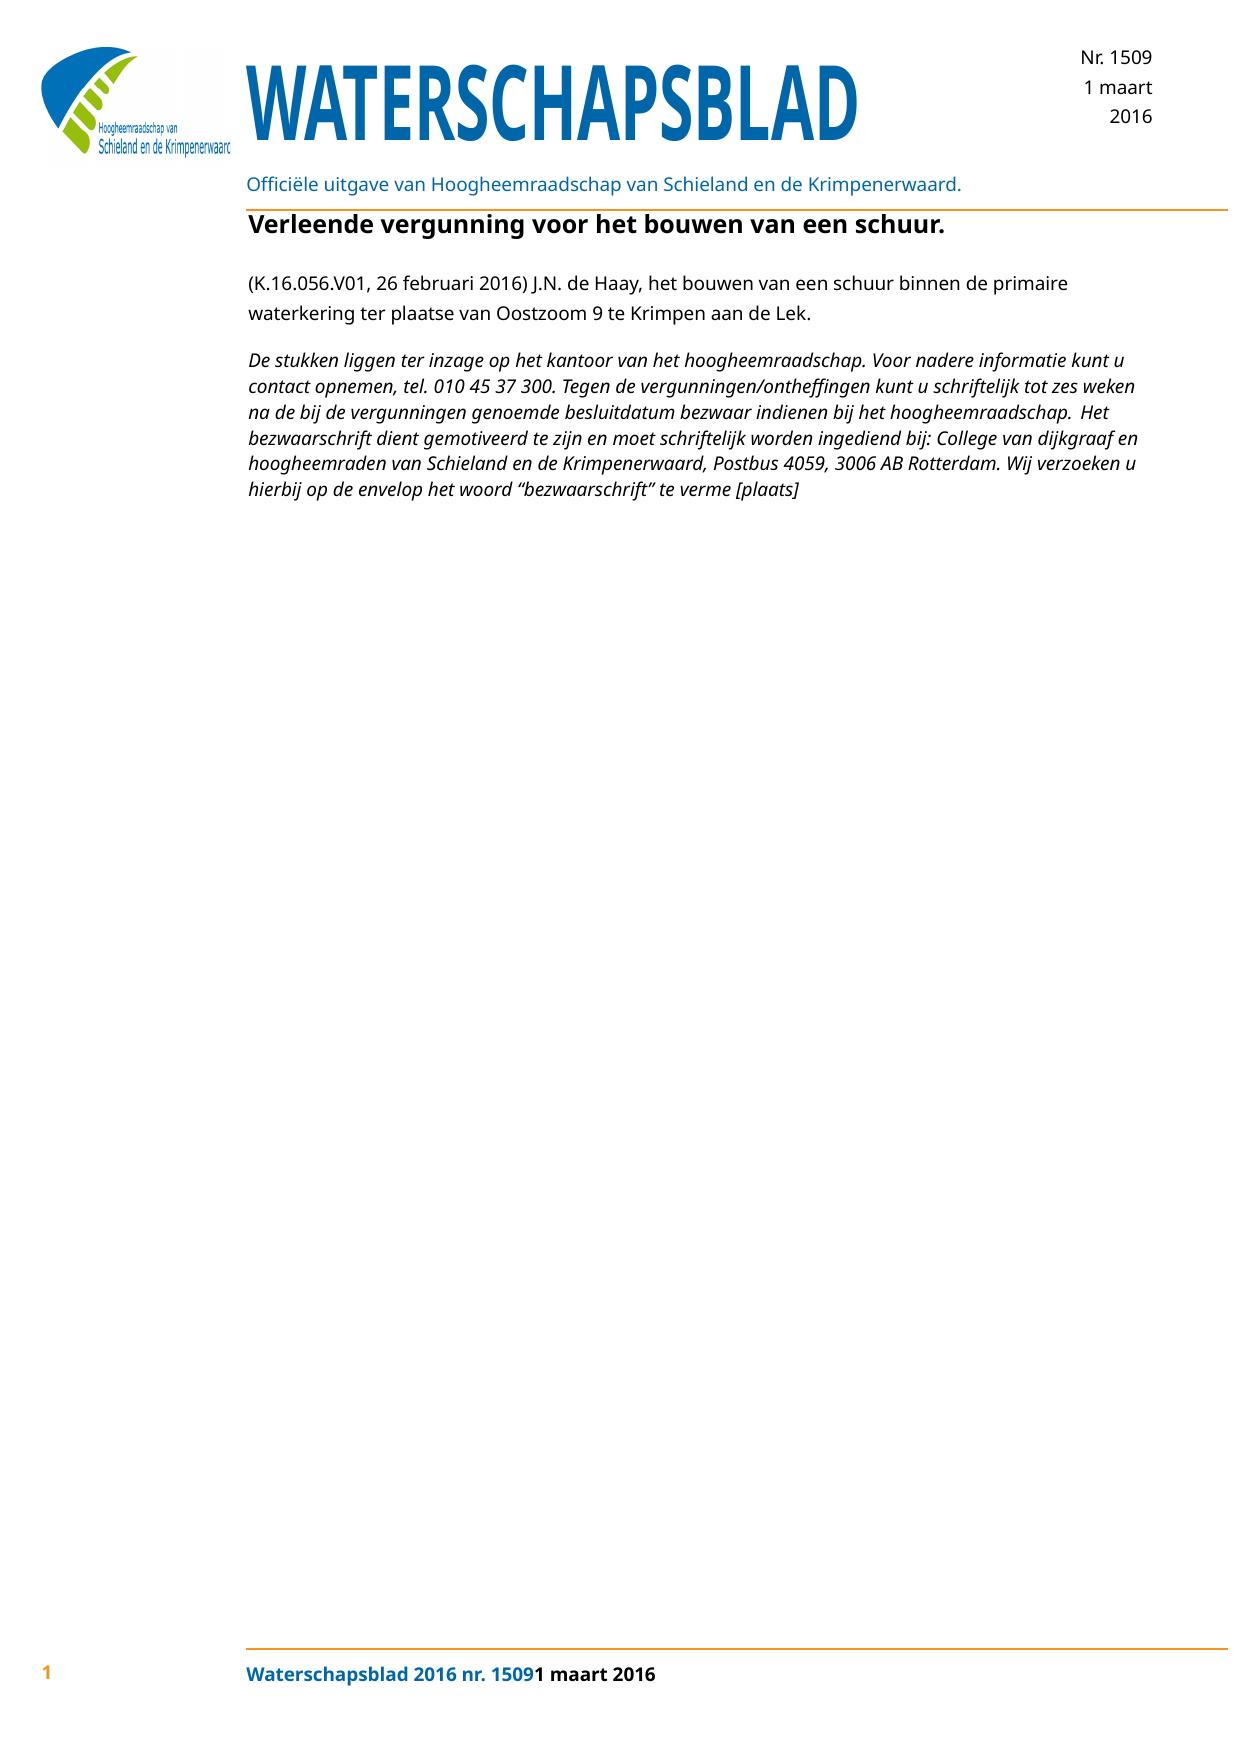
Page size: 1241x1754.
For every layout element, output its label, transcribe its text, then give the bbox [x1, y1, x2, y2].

text (K.16.056.V01, 26 februari 2016) J.N. de Haay, het bouwen van een schuur binnen de primaire waterkering ter plaatse van Oostzoom 9 te Krimpen aan de Lek. [248, 270, 1152, 326]
picture [41, 47, 231, 172]
text Verleende vergunning voor het bouwen van een schuur. [248, 211, 1152, 241]
text De stukken liggen ter inzage op het kantoor van het hoogheemraadschap. Voor nadere informatie kunt u contact opnemen, tel. 010 45 37 300. Tegen de vergunningen/ontheffingen kunt u schriftelijk tot zes weken na de bij de vergunningen genoemde besluitdatum bezwaar indienen bij het hoogheemraadschap. Het bezwaarschrift dient gemotiveerd te zijn en moet schriftelijk worden ingediend bij: College van dijkgraaf en hoogheemraden van Schieland en de Krimpenerwaard, Postbus 4059, 3006 AB Rotterdam. Wij verzoeken u hierbij op de envelop het woord “bezwaarschrift” te verme [plaats] [248, 348, 1152, 502]
